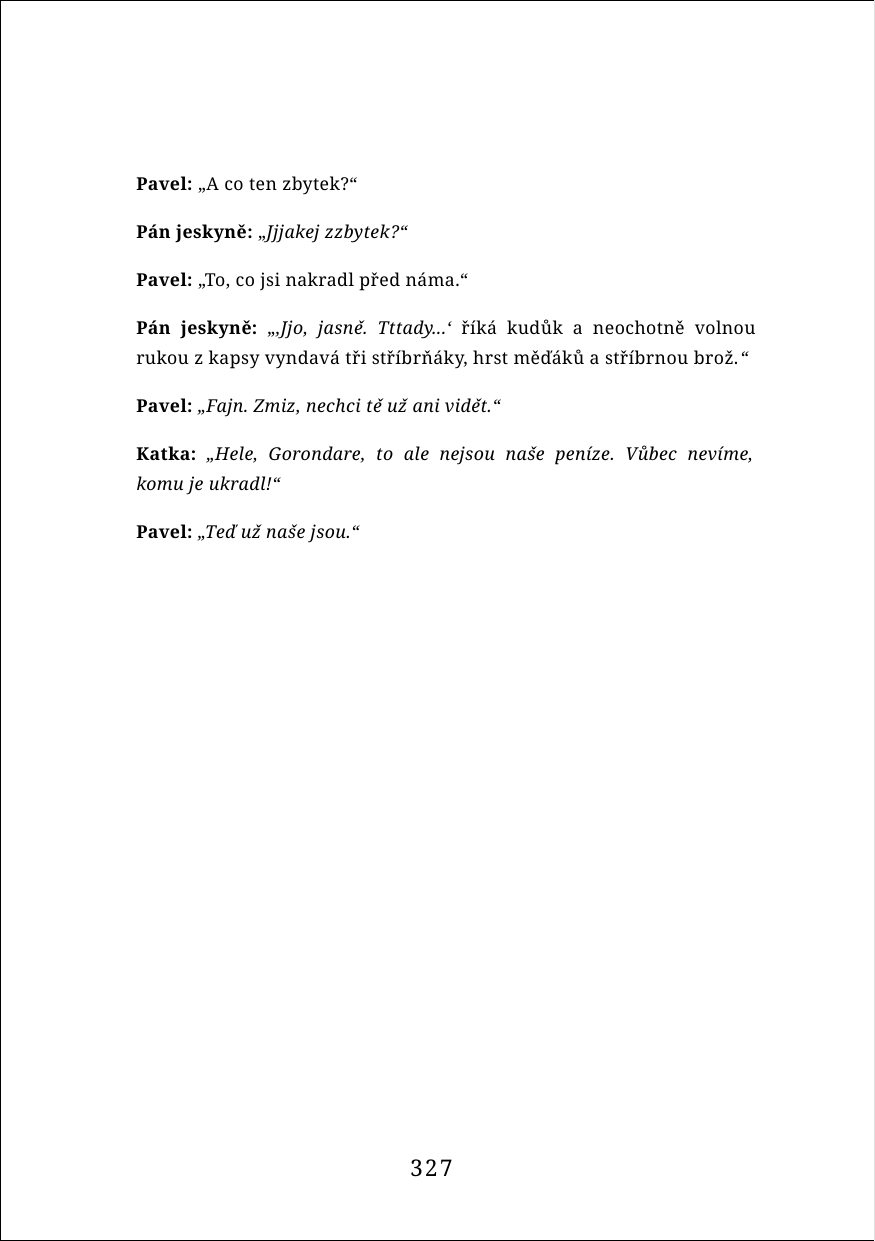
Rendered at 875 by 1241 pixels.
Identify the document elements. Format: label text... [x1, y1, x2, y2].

text Pavel: „To, co jsi nakradl před náma.“ [136, 268, 756, 292]
text Pán jeskyně: „Jjjakej zzbytek?“ [136, 220, 756, 244]
text Pavel: „Fajn. Zmiz, nechci tě už ani vidět.“ [136, 394, 756, 418]
text Pavel: „Teď už naše jsou.“ [136, 520, 756, 544]
text Pavel: „A co ten zbytek?“ [136, 172, 756, 196]
text Pán jeskyně: „‚Jjo, jasně. Tttady...‘ říká kudůk a neochotně volnou rukou z kapsy vyndavá tři stříbrňáky, hrst měďáků a stříbrnou brož.“ [136, 316, 756, 370]
text Katka: „Hele, Gorondare, to ale nejsou naše peníze. Vůbec nevíme, komu je ukradl!“ [136, 442, 756, 496]
